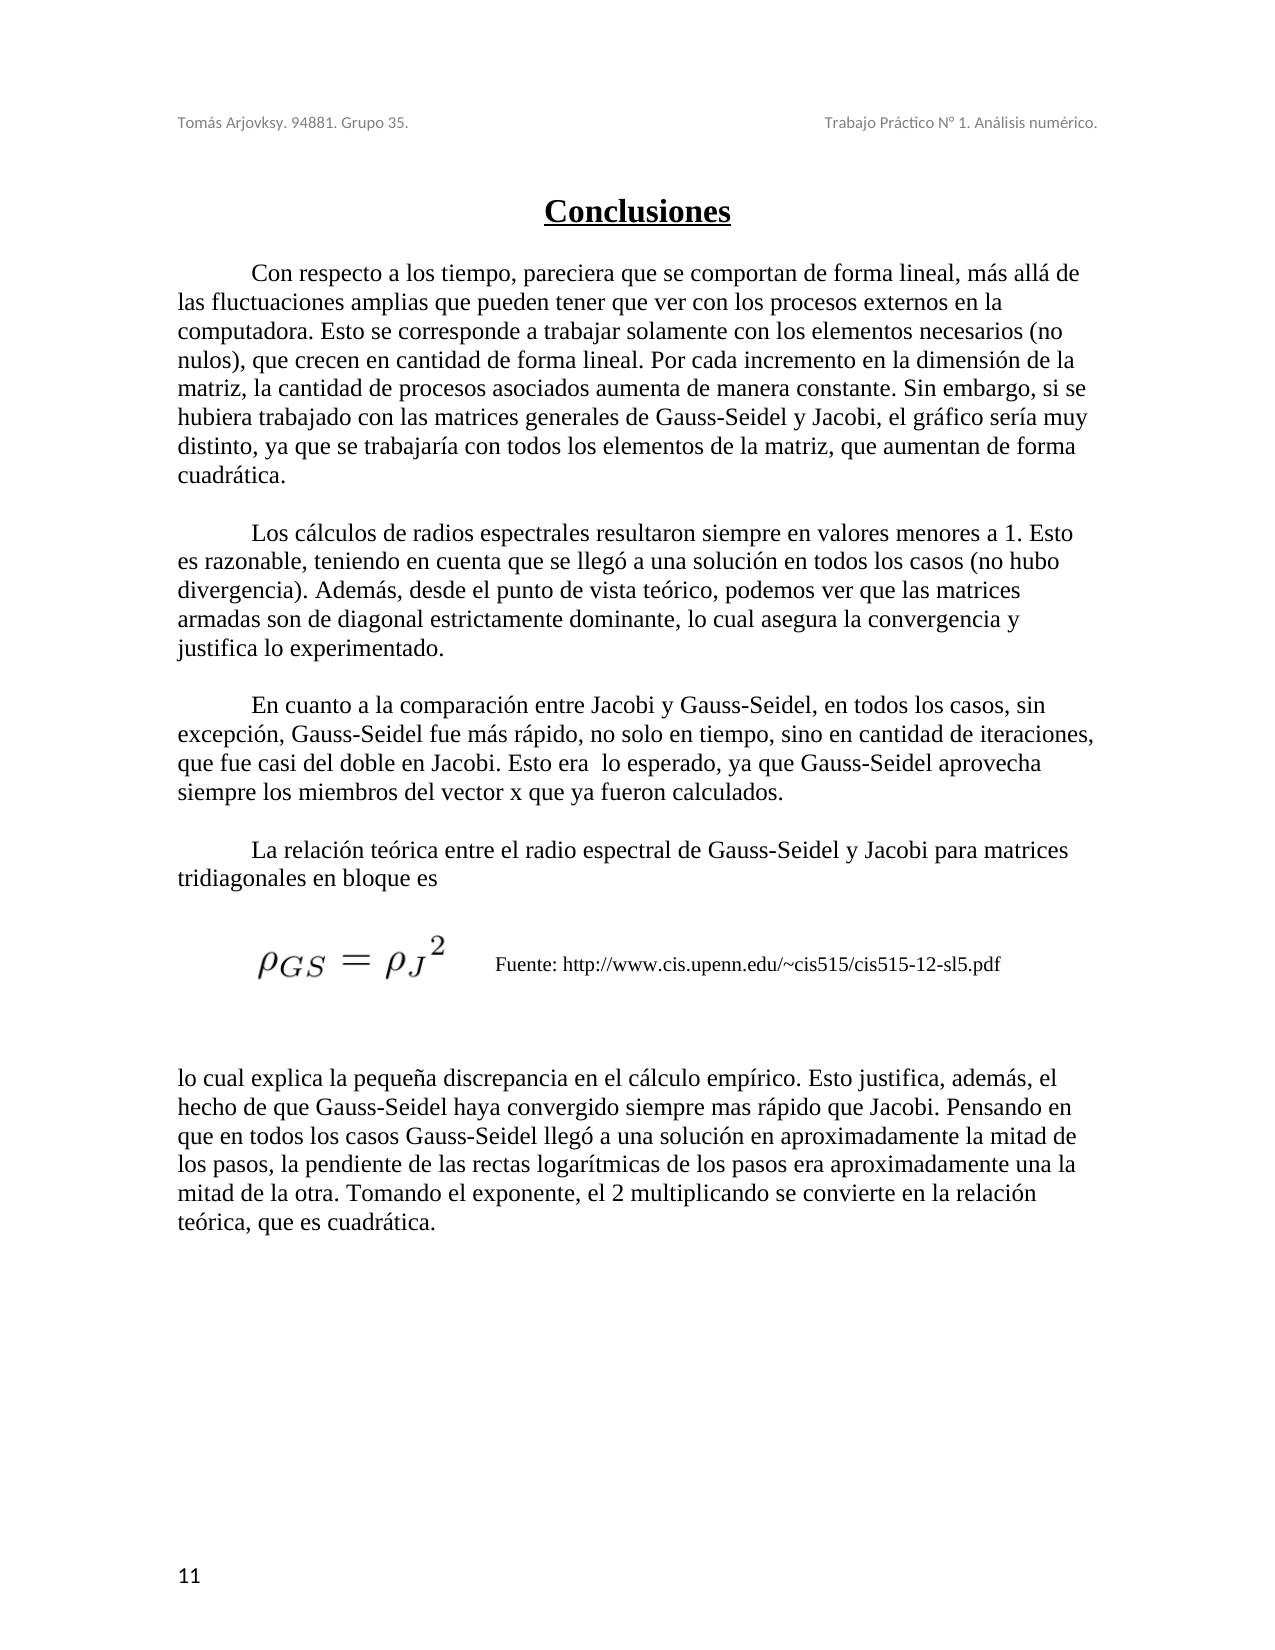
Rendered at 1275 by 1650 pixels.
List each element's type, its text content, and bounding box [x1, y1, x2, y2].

text En cuanto a la comparación entre Jacobi y Gauss-Seidel, en todos los casos, sin excepción, Gauss-Seidel fue más rápido, no solo en tiempo, sino en cantidad de iteraciones, que fue casi del doble en Jacobi. Esto era lo esperado, ya que Gauss-Seidel aprovecha siempre los miembros del vector x que ya fueron calculados. [177, 691, 1098, 806]
picture [235, 930, 474, 997]
text lo cual explica la pequeña discrepancia en el cálculo empírico. Esto justifica, además, el hecho de que Gauss-Seidel haya convergido siempre mas rápido que Jacobi. Pensando en que en todos los casos Gauss-Seidel llegó a una solución en aproximadamente la mitad de los pasos, la pendiente de las rectas logarítmicas de los pasos era aproximadamente una la mitad de la otra. Tomando el exponente, el 2 multiplicando se convierte en la relación teórica, que es cuadrática. [177, 1063, 1098, 1236]
text Conclusiones [177, 191, 1098, 229]
text Los cálculos de radios espectrales resultaron siempre en valores menores a 1. Esto es razonable, teniendo en cuenta que se llegó a una solución en todos los casos (no hubo divergencia). Además, desde el punto de vista teórico, podemos ver que las matrices armadas son de diagonal estrictamente dominante, lo cual asegura la convergencia y justifica lo experimentado. [177, 518, 1098, 661]
text Fuente: http://www.cis.upenn.edu/~cis515/cis515-12-sl5.pdf [495, 952, 1046, 976]
text Con respecto a los tiempo, pareciera que se comportan de forma lineal, más allá de las fluctuaciones amplias que pueden tener que ver con los procesos externos en la computadora. Esto se corresponde a trabajar solamente con los elementos necesarios (no nulos), que crecen en cantidad de forma lineal. Por cada incremento en la dimensión de la matriz, la cantidad de procesos asociados aumenta de manera constante. Sin embargo, si se hubiera trabajado con las matrices generales de Gauss-Seidel y Jacobi, el gráfico sería muy distinto, ya que se trabajaría con todos los elementos de la matriz, que aumentan de forma cuadrática. [177, 258, 1098, 488]
text La relación teórica entre el radio espectral de Gauss-Seidel y Jacobi para matrices tridiagonales en bloque es [177, 835, 1098, 892]
